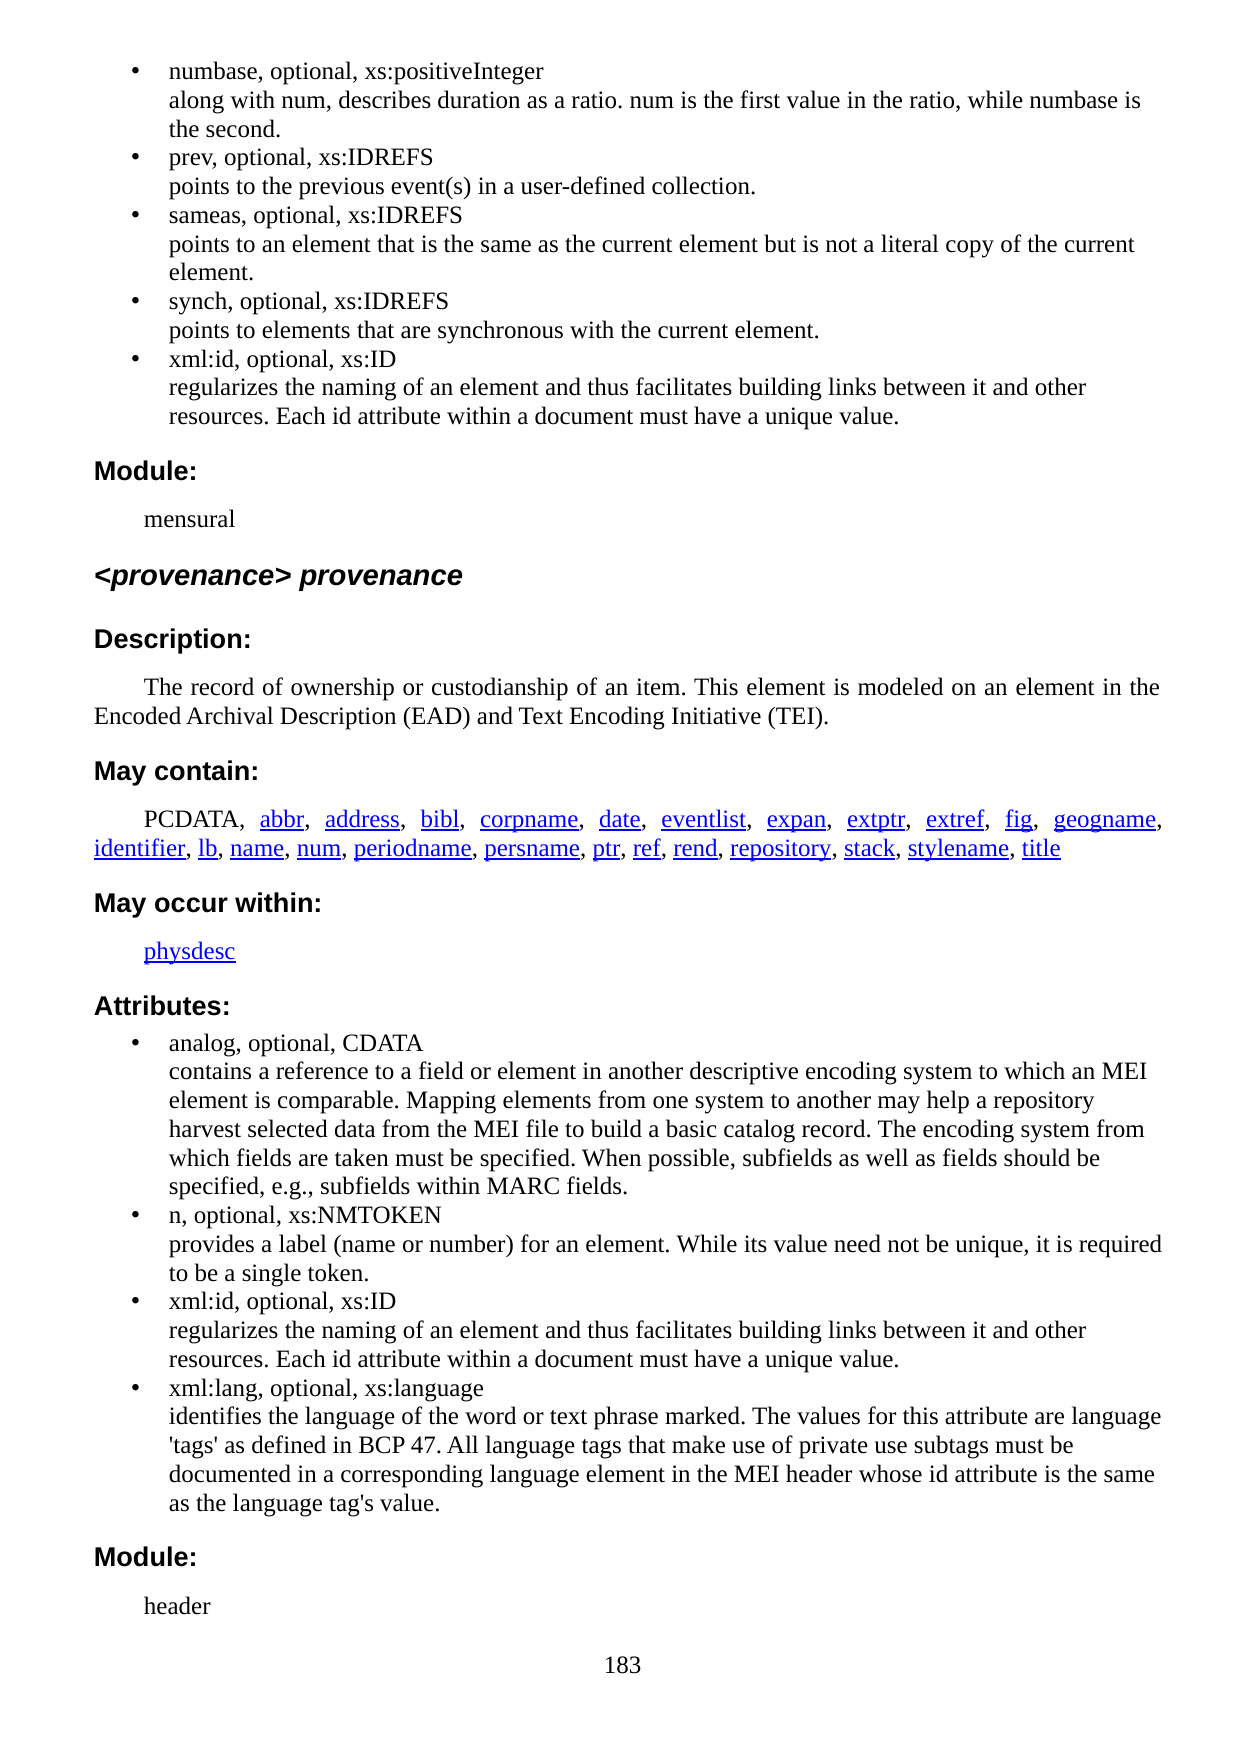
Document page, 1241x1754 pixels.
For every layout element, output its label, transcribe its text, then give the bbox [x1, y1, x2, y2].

subtitle May contain: [94, 755, 1162, 786]
text The record of ownership or custodianship of an item. This element is modeled on an element in the Encoded Archival Description (EAD) and Text Encoding Initiative (TEI). [94, 672, 1162, 730]
text PCDATA, abbr, address, bibl, corpname, date, eventlist, expan, extptr, extref, fig, geogname, identifier, lb, name, num, periodname, persname, ptr, ref, rend, repository, stack, stylename, title [94, 804, 1162, 862]
list xml:id, optional, xs:ID regularizes the naming of an element and thus facilitates building links between it and other resources. Each id attribute within a document must have a unique value. [131, 1286, 1162, 1373]
list xml:id, optional, xs:ID regularizes the naming of an element and thus facilitates building links between it and other resources. Each id attribute within a document must have a unique value. [131, 344, 1162, 430]
text mensural [94, 504, 1162, 533]
list numbase, optional, xs:positiveInteger along with num, describes duration as a ratio. num is the first value in the ratio, while numbase is the second. [131, 56, 1162, 142]
text physdesc [94, 936, 1162, 965]
list synch, optional, xs:IDREFS points to elements that are synchronous with the current element. [131, 286, 1162, 344]
subtitle Module: [94, 455, 1162, 486]
list analog, optional, CDATA contains a reference to a field or element in another descriptive encoding system to which an MEI element is comparable. Mapping elements from one system to another may help a repository harvest selected data from the MEI file to build a basic catalog record. The encoding system from which fields are taken must be specified. When possible, subfields as well as fields should be specified, e.g., subfields within MARC fields. [131, 1028, 1162, 1200]
subtitle Module: [94, 1541, 1162, 1573]
text header [94, 1591, 1162, 1620]
list n, optional, xs:NMTOKEN provides a label (name or number) for an element. While its value need not be unique, it is required to be a single token. [131, 1200, 1162, 1286]
list prev, optional, xs:IDREFS points to the previous event(s) in a user-defined collection. [131, 142, 1162, 200]
list sameas, optional, xs:IDREFS points to an element that is the same as the current element but is not a literal copy of the current element. [131, 200, 1162, 286]
subtitle Description: [94, 623, 1162, 654]
subtitle Attributes: [94, 990, 1162, 1021]
list xml:lang, optional, xs:language identifies the language of the word or text phrase marked. The values for this attribute are language 'tags' as defined in BCP 47. All language tags that make use of private use subtags must be documented in a corresponding language element in the MEI header whose id attribute is the same as the language tag's value. [131, 1373, 1162, 1516]
subtitle May occur within: [94, 887, 1162, 918]
subtitle <provenance> provenance [94, 558, 1162, 592]
